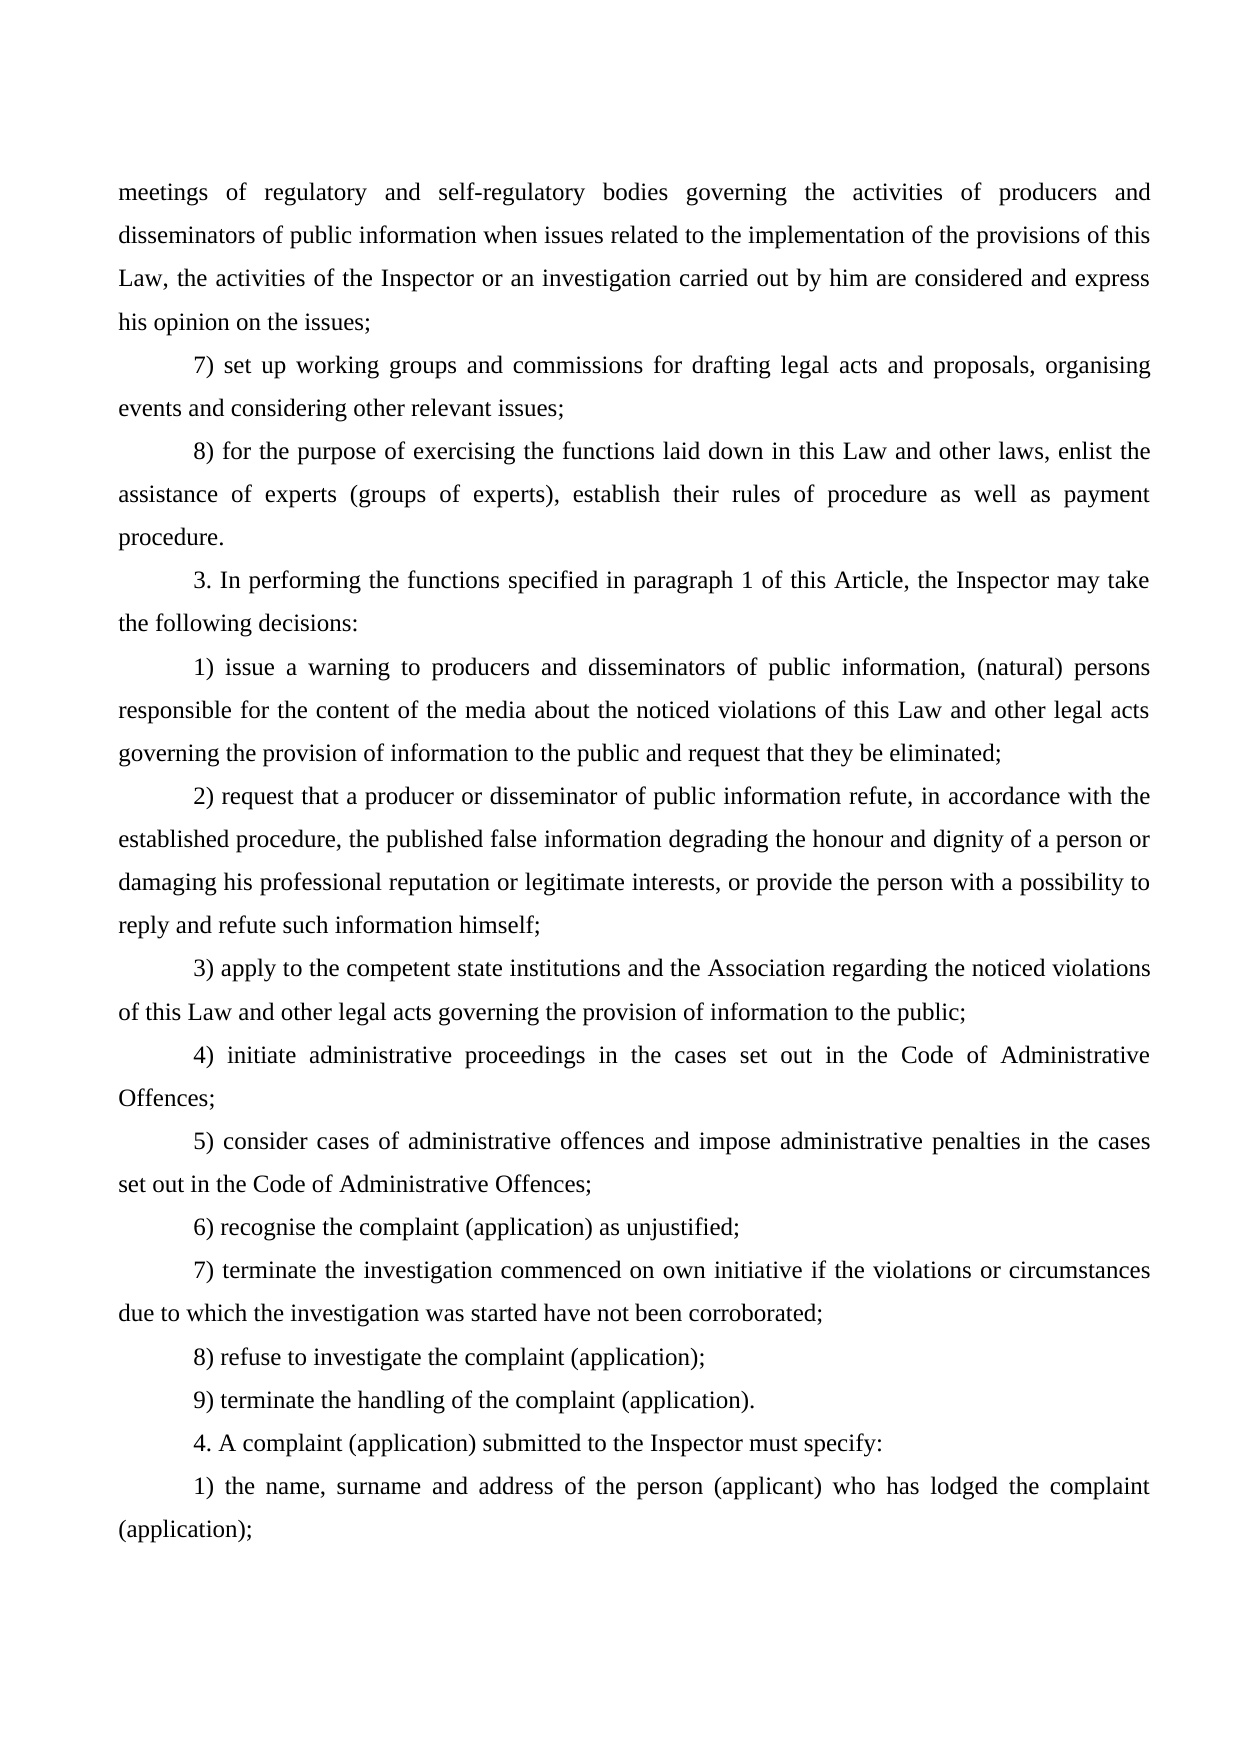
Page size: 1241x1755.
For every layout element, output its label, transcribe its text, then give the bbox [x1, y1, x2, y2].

text 9) terminate the handling of the complaint (application). [118, 1385, 1152, 1413]
text 4. A complaint (application) submitted to the Inspector must specify: [118, 1428, 1152, 1457]
text 6) recognise the complaint (application) as unjustified; [118, 1212, 1152, 1241]
text 7) set up working groups and commissions for drafting legal acts and proposals, organising events and considering other relevant issues; [118, 350, 1152, 422]
text 5) consider cases of administrative offences and impose administrative penalties in the cases set out in the Code of Administrative Offences; [118, 1126, 1152, 1198]
text 8) refuse to investigate the complaint (application); [118, 1342, 1152, 1370]
text 2) request that a producer or disseminator of public information refute, in accordance with the established procedure, the published false information degrading the honour and dignity of a person or damaging his professional reputation or legitimate interests, or provide the person with a possibility to reply and refute such information himself; [118, 781, 1152, 939]
text meetings of regulatory and self-regulatory bodies governing the activities of producers and disseminators of public information when issues related to the implementation of the provisions of this Law, the activities of the Inspector or an investigation carried out by him are considered and express his opinion on the issues; [118, 177, 1152, 335]
text 1) issue a warning to producers and disseminators of public information, (natural) persons responsible for the content of the media about the noticed violations of this Law and other legal acts governing the provision of information to the public and request that they be eliminated; [118, 652, 1152, 767]
text 4) initiate administrative proceedings in the cases set out in the Code of Administrative Offences; [118, 1040, 1152, 1112]
text 3) apply to the competent state institutions and the Association regarding the noticed violations of this Law and other legal acts governing the provision of information to the public; [118, 953, 1152, 1025]
text 7) terminate the investigation commenced on own initiative if the violations or circumstances due to which the investigation was started have not been corroborated; [118, 1255, 1152, 1327]
text 8) for the purpose of exercising the functions laid down in this Law and other laws, enlist the assistance of experts (groups of experts), establish their rules of procedure as well as payment procedure. [118, 436, 1152, 551]
text 3. In performing the functions specified in paragraph 1 of this Article, the Inspector may take the following decisions: [118, 565, 1152, 637]
text 1) the name, surname and address of the person (applicant) who has lodged the complaint (application); [118, 1471, 1152, 1543]
